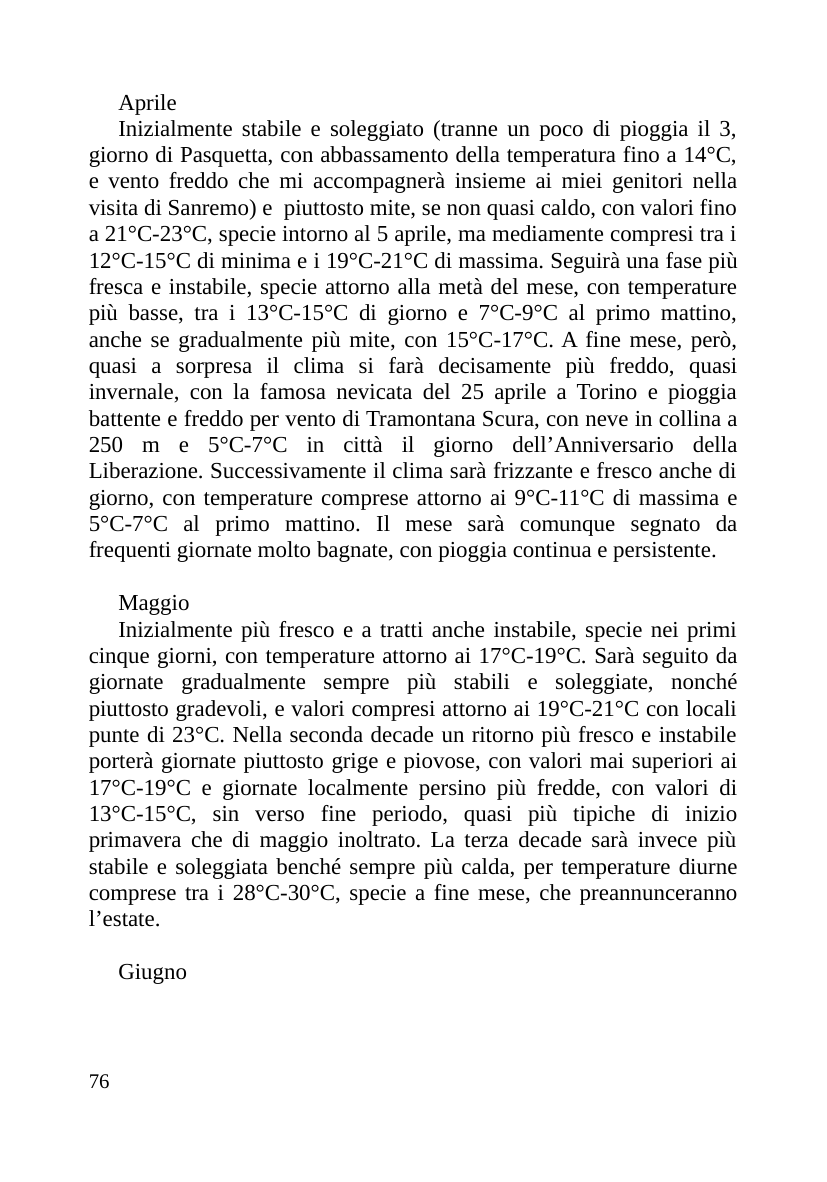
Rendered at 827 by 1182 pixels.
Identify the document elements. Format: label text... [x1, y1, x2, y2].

text Inizialmente più fresco e a tratti anche instabile, specie nei primi cinque giorni, con temperature attorno ai 17°C-19°C. Sarà seguito da giornate gradualmente sempre più stabili e soleggiate, nonché piuttosto gradevoli, e valori compresi attorno ai 19°C-21°C con locali punte di 23°C. Nella seconda decade un ritorno più fresco e instabile porterà giornate piuttosto grige e piovose, con valori mai superiori ai 17°C-19°C e giornate localmente persino più fredde, con valori di 13°C-15°C, sin verso fine periodo, quasi più tipiche di inizio primavera che di maggio inoltrato. La terza decade sarà invece più stabile e soleggiata benché sempre più calda, per temperature diurne comprese tra i 28°C-30°C, specie a fine mese, che preannunceranno l’estate. [88, 616, 738, 932]
text Aprile [88, 88, 738, 115]
text Giugno [88, 958, 738, 984]
text Maggio [88, 589, 738, 616]
text Inizialmente stabile e soleggiato (tranne un poco di pioggia il 3, giorno di Pasquetta, con abbassamento della temperatura fino a 14°C, e vento freddo che mi accompagnerà insieme ai miei genitori nella visita di Sanremo) e piuttosto mite, se non quasi caldo, con valori fino a 21°C-23°C, specie intorno al 5 aprile, ma mediamente compresi tra i 12°C-15°C di minima e i 19°C-21°C di massima. Seguirà una fase più fresca e instabile, specie attorno alla metà del mese, con temperature più basse, tra i 13°C-15°C di giorno e 7°C-9°C al primo mattino, anche se gradualmente più mite, con 15°C-17°C. A fine mese, però, quasi a sorpresa il clima si farà decisamente più freddo, quasi invernale, con la famosa nevicata del 25 aprile a Torino e pioggia battente e freddo per vento di Tramontana Scura, con neve in collina a 250 m e 5°C-7°C in città il giorno dell’Anniversario della Liberazione. Successivamente il clima sarà frizzante e fresco anche di giorno, con temperature comprese attorno ai 9°C-11°C di massima e 5°C-7°C al primo mattino. Il mese sarà comunque segnato da frequenti giornate molto bagnate, con pioggia continua e persistente. [88, 115, 738, 563]
